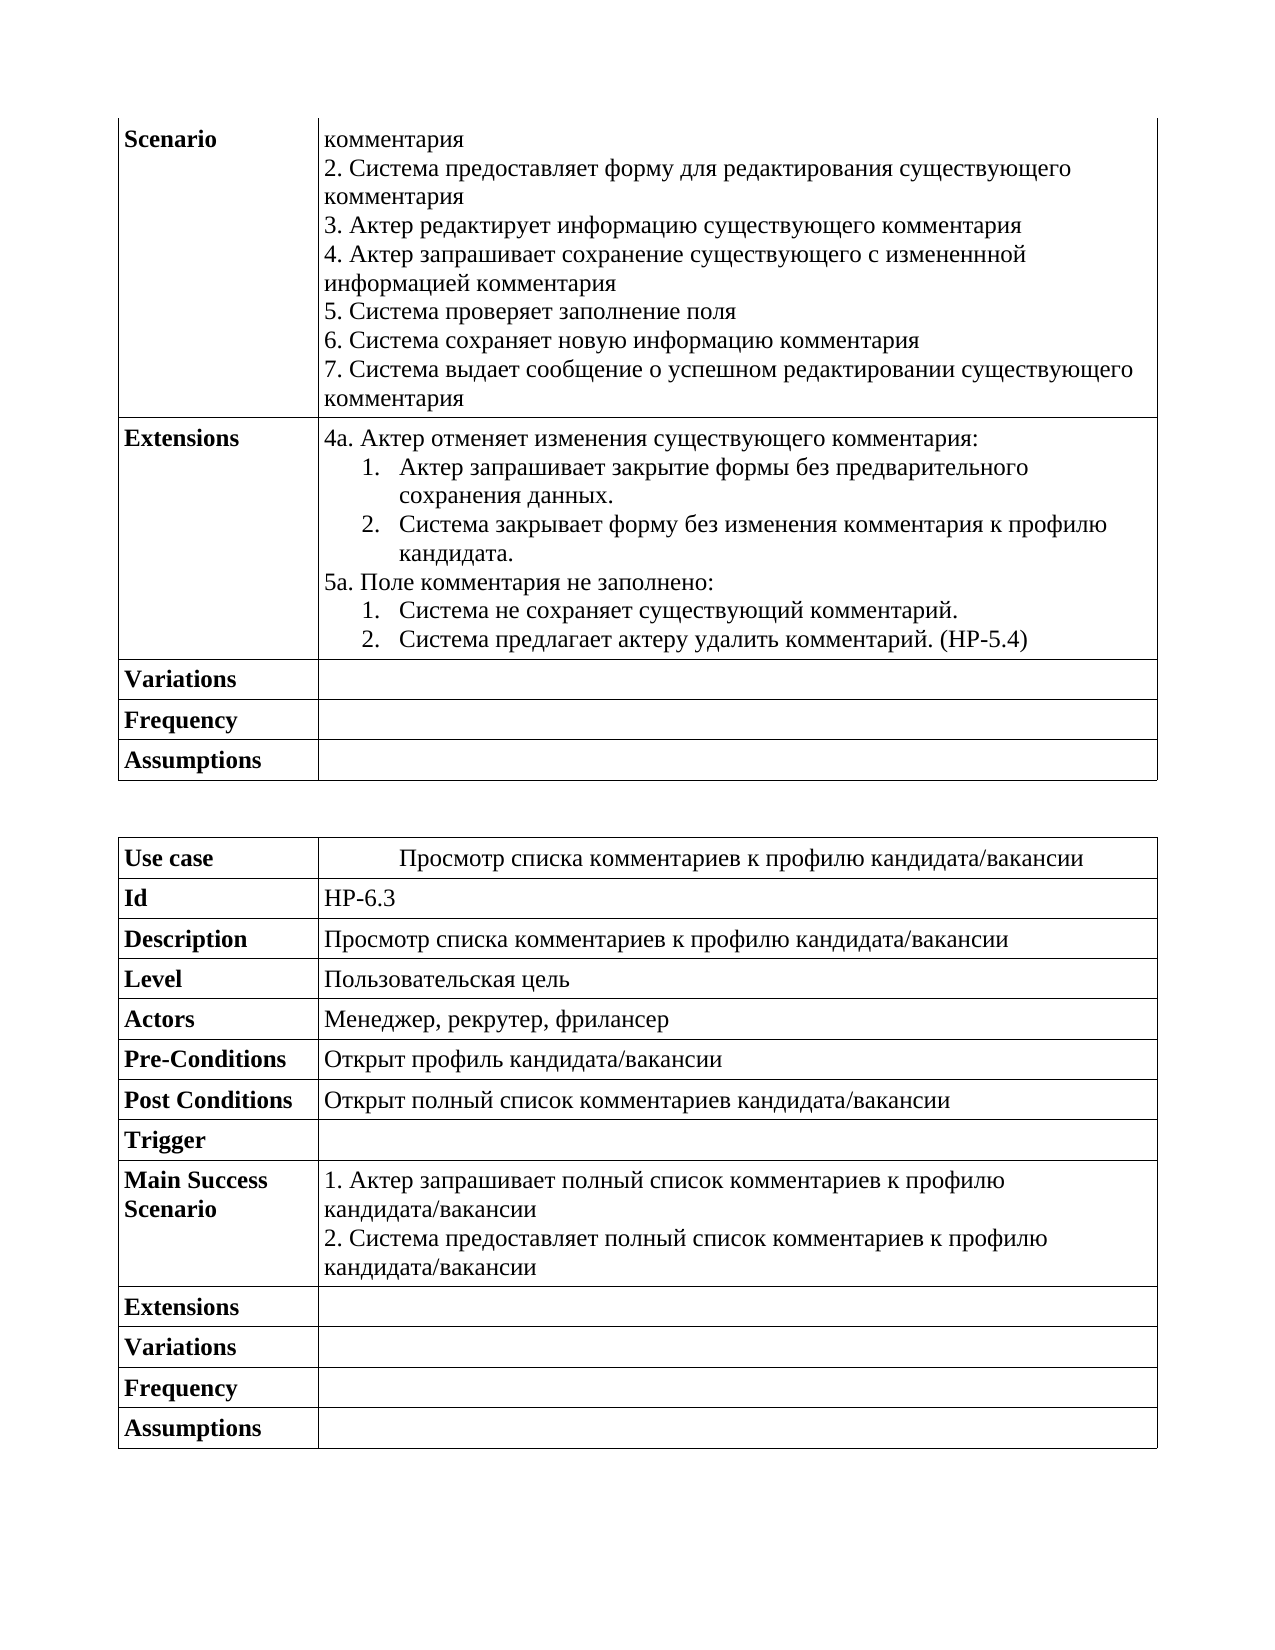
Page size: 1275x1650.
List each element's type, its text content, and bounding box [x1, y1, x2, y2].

table_cell [319, 1408, 1157, 1448]
table_cell Level [119, 959, 318, 998]
table_cell [319, 1327, 1157, 1367]
table_cell Assumptions [119, 740, 318, 780]
table_cell Frequency [119, 1368, 318, 1407]
table_cell [319, 660, 1157, 699]
table_cell Post Conditions [119, 1080, 318, 1119]
table_cell Variations [119, 660, 318, 699]
table_cell [319, 740, 1157, 780]
table_cell 4а. Актер отменяет изменения существующего комментария: Актер запрашивает закрытие формы без предварительного сохранения данных. Система закрывает форму без изменения комментария к профилю кандидата. 5а. Поле комментария не заполнено: Система не сохраняет существующий комментарий. Система предлагает актеру удалить комментарий. (НР-5.4) [319, 418, 1157, 659]
table_cell Pre-Conditions [119, 1040, 318, 1079]
table_cell 1. Актер запрашивает полный список комментариев к профилю кандидата/вакансии 2. Система предоставляет полный список комментариев к профилю кандидата/вакансии [319, 1161, 1157, 1286]
table_cell Description [119, 919, 318, 958]
table_cell Extensions [119, 1287, 318, 1326]
table_cell Variations [119, 1327, 318, 1367]
table_cell Id [119, 879, 318, 918]
table_cell Main Success Scenario [119, 1161, 318, 1286]
table_cell НР-6.3 [319, 879, 1157, 918]
table_cell Extensions [119, 418, 318, 659]
table_cell Открыт полный список комментариев кандидата/вакансии [319, 1080, 1157, 1119]
table_cell [319, 1287, 1157, 1326]
table_cell Пользовательская цель [319, 959, 1157, 998]
table_cell Actors [119, 999, 318, 1039]
table_cell [319, 700, 1157, 739]
table_header Просмотр списка комментариев к профилю кандидата/вакансии [319, 838, 1157, 878]
table_cell [319, 1368, 1157, 1407]
table_cell Assumptions [119, 1408, 318, 1448]
table_cell Просмотр списка комментариев к профилю кандидата/вакансии [319, 919, 1157, 958]
table_cell комментария 2. Система предоставляет форму для редактирования существующего комментария 3. Актер редактирует информацию существующего комментария 4. Актер запрашивает сохранение существующего с измененнной информацией комментария 5. Система проверяет заполнение поля 6. Система сохраняет новую информацию комментария 7. Система выдает сообщение о успешном редактировании существующего комментария [319, 118, 1157, 417]
table_cell Менеджер, рекрутер, фрилансер [319, 999, 1157, 1039]
table_cell [319, 1120, 1157, 1160]
table_cell Открыт профиль кандидата/вакансии [319, 1040, 1157, 1079]
table_header Use case [119, 838, 318, 878]
table_cell Scenario [119, 118, 318, 417]
table_cell Trigger [119, 1120, 318, 1160]
table_cell Frequency [119, 700, 318, 739]
